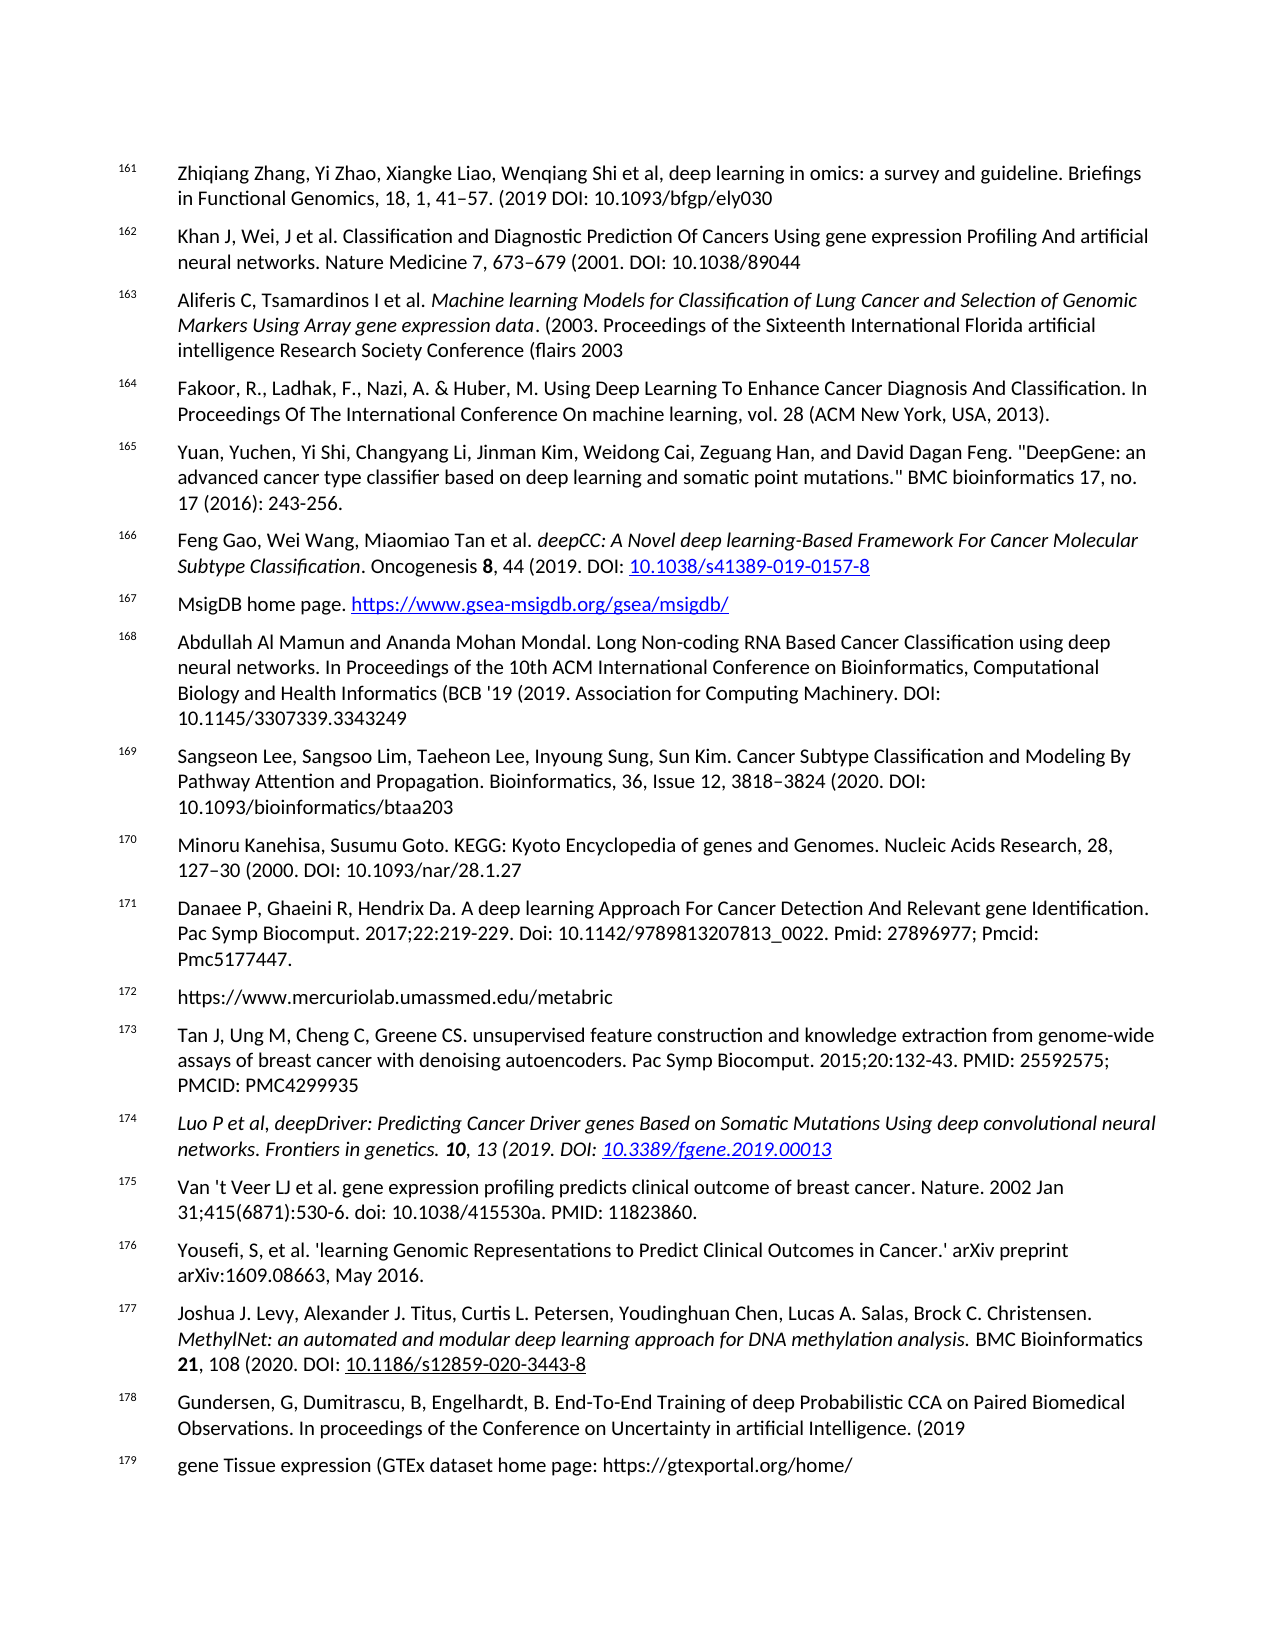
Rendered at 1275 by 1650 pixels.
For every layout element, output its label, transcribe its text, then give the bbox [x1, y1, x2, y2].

text Tan J, Ung M, Cheng C, Greene CS. unsupervised feature construction and knowledge extraction from genome-wide assays of breast cancer with denoising autoencoders. Pac Symp Biocomput. 2015;20:132-43. PMID: 25592575; PMCID: PMC4299935 [118, 1022, 1157, 1098]
text Joshua J. Levy, Alexander J. Titus, Curtis L. Petersen, Youdinghuan Chen, Lucas A. Salas, Brock C. Christensen. MethylNet: an automated and modular deep learning approach for DNA methylation analysis. BMC Bioinformatics 21, 108 (2020. DOI: 10.1186/s12859-020-3443-8 [118, 1301, 1157, 1377]
text Aliferis C, Tsamardinos I et al. Machine learning Models for Classification of Lung Cancer and Selection of Genomic Markers Using Array gene expression data. (2003. Proceedings of the Sixteenth International Florida artificial intelligence Research Society Conference (flairs 2003 [118, 287, 1157, 363]
text Yuan, Yuchen, Yi Shi, Changyang Li, Jinman Kim, Weidong Cai, Zeguang Han, and David Dagan Feng. "DeepGene: an advanced cancer type classifier based on deep learning and somatic point mutations." BMC bioinformatics 17, no. 17 (2016): 243-256. [118, 439, 1157, 515]
text MsigDB home page. https://www.gsea-msigdb.org/gsea/msigdb/ [118, 591, 1157, 616]
text Khan J, Wei, J et al. Classification and Diagnostic Prediction Of Cancers Using gene expression Profiling And artificial neural networks. Nature Medicine 7, 673–679 (2001. DOI: 10.1038/89044 [118, 223, 1157, 274]
text https://www.mercuriolab.umassmed.edu/metabric [118, 984, 1157, 1009]
text Minoru Kanehisa, Susumu Goto. KEGG: Kyoto Encyclopedia of genes and Genomes. Nucleic Acids Research, 28, 127–30 (2000. DOI: 10.1093/nar/28.1.27 [118, 832, 1157, 883]
text Abdullah Al Mamun and Ananda Mohan Mondal. Long Non-coding RNA Based Cancer Classification using deep neural networks. In Proceedings of the 10th ACM International Conference on Bioinformatics, Computational Biology and Health Informatics (BCB '19 (2019. Association for Computing Machinery. DOI: 10.1145/3307339.3343249 [118, 629, 1157, 731]
text Gundersen, G, Dumitrascu, B, Engelhardt, B. End-To-End Training of deep Probabilistic CCA on Paired Biomedical Observations. In proceedings of the Conference on Uncertainty in artificial Intelligence. (2019 [118, 1389, 1157, 1440]
text Yousefi, S, et al. 'learning Genomic Representations to Predict Clinical Outcomes in Cancer.' arXiv preprint arXiv:1609.08663, May 2016. [118, 1237, 1157, 1288]
text Feng Gao, Wei Wang, Miaomiao Tan et al. deepCC: A Novel deep learning-Based Framework For Cancer Molecular Subtype Classification. Oncogenesis 8, 44 (2019. DOI: 10.1038/s41389-019-0157-8 [118, 528, 1157, 578]
text Luo P et al, deepDriver: Predicting Cancer Driver genes Based on Somatic Mutations Using deep convolutional neural networks. Frontiers in genetics. 10, 13 (2019. DOI: 10.3389/fgene.2019.00013 [118, 1111, 1157, 1161]
text Sangseon Lee, Sangsoo Lim, Taeheon Lee, Inyoung Sung, Sun Kim. Cancer Subtype Classification and Modeling By Pathway Attention and Propagation. Bioinformatics, 36, Issue 12, 3818–3824 (2020. DOI: 10.1093/bioinformatics/btaa203 [118, 743, 1157, 819]
text Van 't Veer LJ et al. gene expression profiling predicts clinical outcome of breast cancer. Nature. 2002 Jan 31;415(6871):530-6. doi: 10.1038/415530a. PMID: 11823860. [118, 1174, 1157, 1225]
text gene Tissue expression (GTEx dataset home page: https://gtexportal.org/home/ [118, 1453, 1157, 1478]
text Fakoor, R., Ladhak, F., Nazi, A. & Huber, M. Using Deep Learning To Enhance Cancer Diagnosis And Classification. In Proceedings Of The International Conference On machine learning, vol. 28 (ACM New York, USA, 2013). [118, 376, 1157, 426]
text Danaee P, Ghaeini R, Hendrix Da. A deep learning Approach For Cancer Detection And Relevant gene Identification. Pac Symp Biocomput. 2017;22:219-229. Doi: 10.1142/9789813207813_0022. Pmid: 27896977; Pmcid: Pmc5177447. [118, 895, 1157, 971]
text Zhiqiang Zhang, Yi Zhao, Xiangke Liao, Wenqiang Shi et al, deep learning in omics: a survey and guideline. Briefings in Functional Genomics, 18, 1, 41–57. (2019 DOI: 10.1093/bfgp/ely030 [118, 160, 1157, 211]
